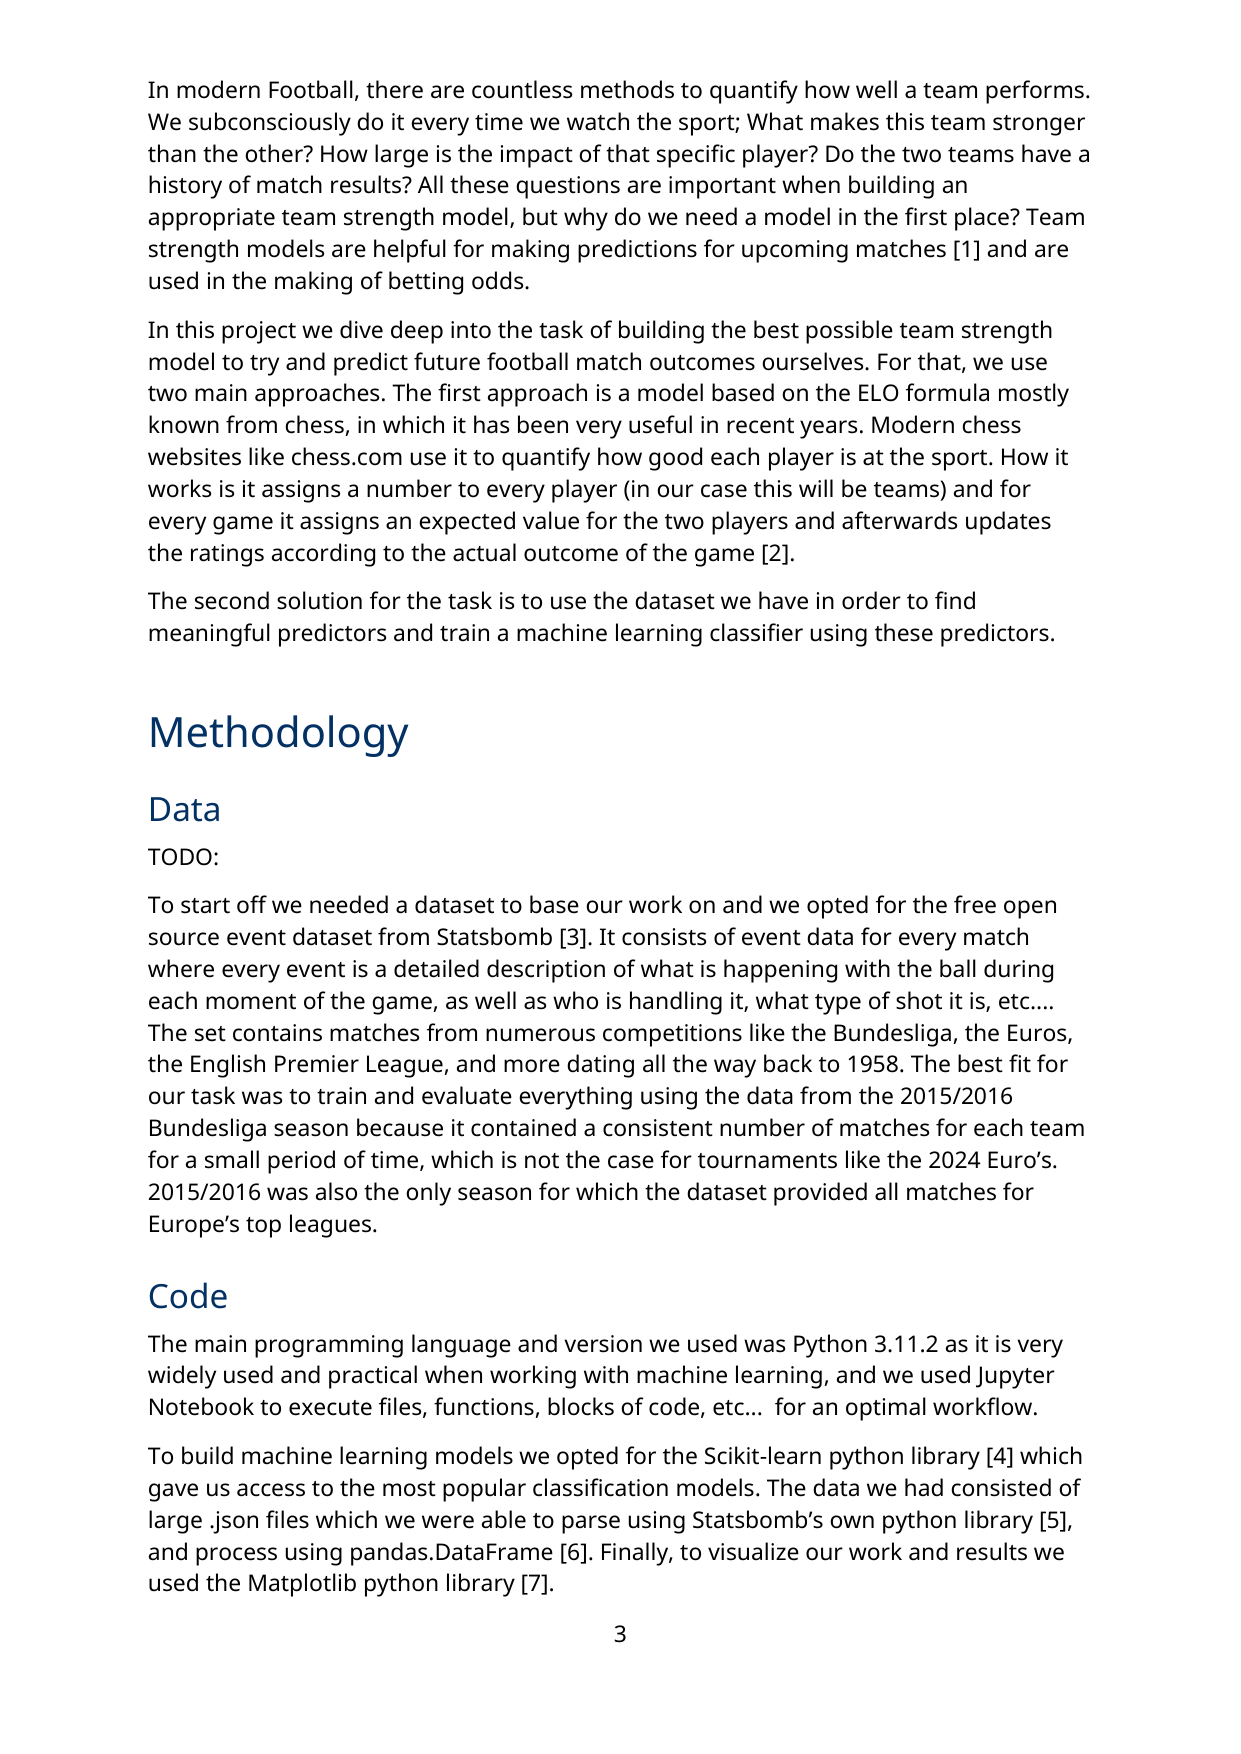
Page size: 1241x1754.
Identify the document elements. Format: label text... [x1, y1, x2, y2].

text In this project we dive deep into the task of building the best possible team strength model to try and predict future football match outcomes ourselves. For that, we use two main approaches. The first approach is a model based on the ELO formula mostly known from chess, in which it has been very useful in recent years. Modern chess websites like chess.com use it to quantify how good each player is at the sport. How it works is it assigns a number to every player (in our case this will be teams) and for every game it assigns an expected value for the two players and afterwards updates the ratings according to the actual outcome of the game [2]. [148, 313, 1093, 568]
text TODO: [148, 841, 1093, 872]
subtitle Methodology [148, 703, 1093, 760]
subtitle Code [148, 1273, 1093, 1318]
text In modern Football, there are countless methods to quantify how well a team performs. We subconsciously do it every time we watch the sport; What makes this team stronger than the other? How large is the impact of that specific player? Do the two teams have a history of match results? All these questions are important when building an appropriate team strength model, but why do we need a model in the first place? Team strength models are helpful for making predictions for upcoming matches [1] and are used in the making of betting odds. [148, 74, 1093, 296]
text To build machine learning models we opted for the Scikit-learn python library [4] which gave us access to the most popular classification models. The data we had consisted of large .json files which we were able to parse using Statsbomb’s own python library [5], and process using pandas.DataFrame [6]. Finally, to visualize our work and results we used the Matplotlib python library [7]. [148, 1440, 1093, 1599]
text To start off we needed a dataset to base our work on and we opted for the free open source event dataset from Statsbomb [3]. It consists of event data for every match where every event is a detailed description of what is happening with the ball during each moment of the game, as well as who is handling it, what type of shot it is, etc.... The set contains matches from numerous competitions like the Bundesliga, the Euros, the English Premier League, and more dating all the way back to 1958. The best fit for our task was to train and evaluate everything using the data from the 2015/2016 Bundesliga season because it contained a consistent number of matches for each team for a small period of time, which is not the case for tournaments like the 2024 Euro’s. 2015/2016 was also the only season for which the dataset provided all matches for Europe’s top leagues. [148, 889, 1093, 1239]
text The second solution for the task is to use the dataset we have in order to find meaningful predictors and train a machine learning classifier using these predictors. [148, 585, 1093, 648]
subtitle Data [148, 786, 1093, 831]
text The main programming language and version we used was Python 3.11.2 as it is very widely used and practical when working with machine learning, and we used Jupyter Notebook to execute files, functions, blocks of code, etc... for an optimal workflow. [148, 1328, 1093, 1423]
